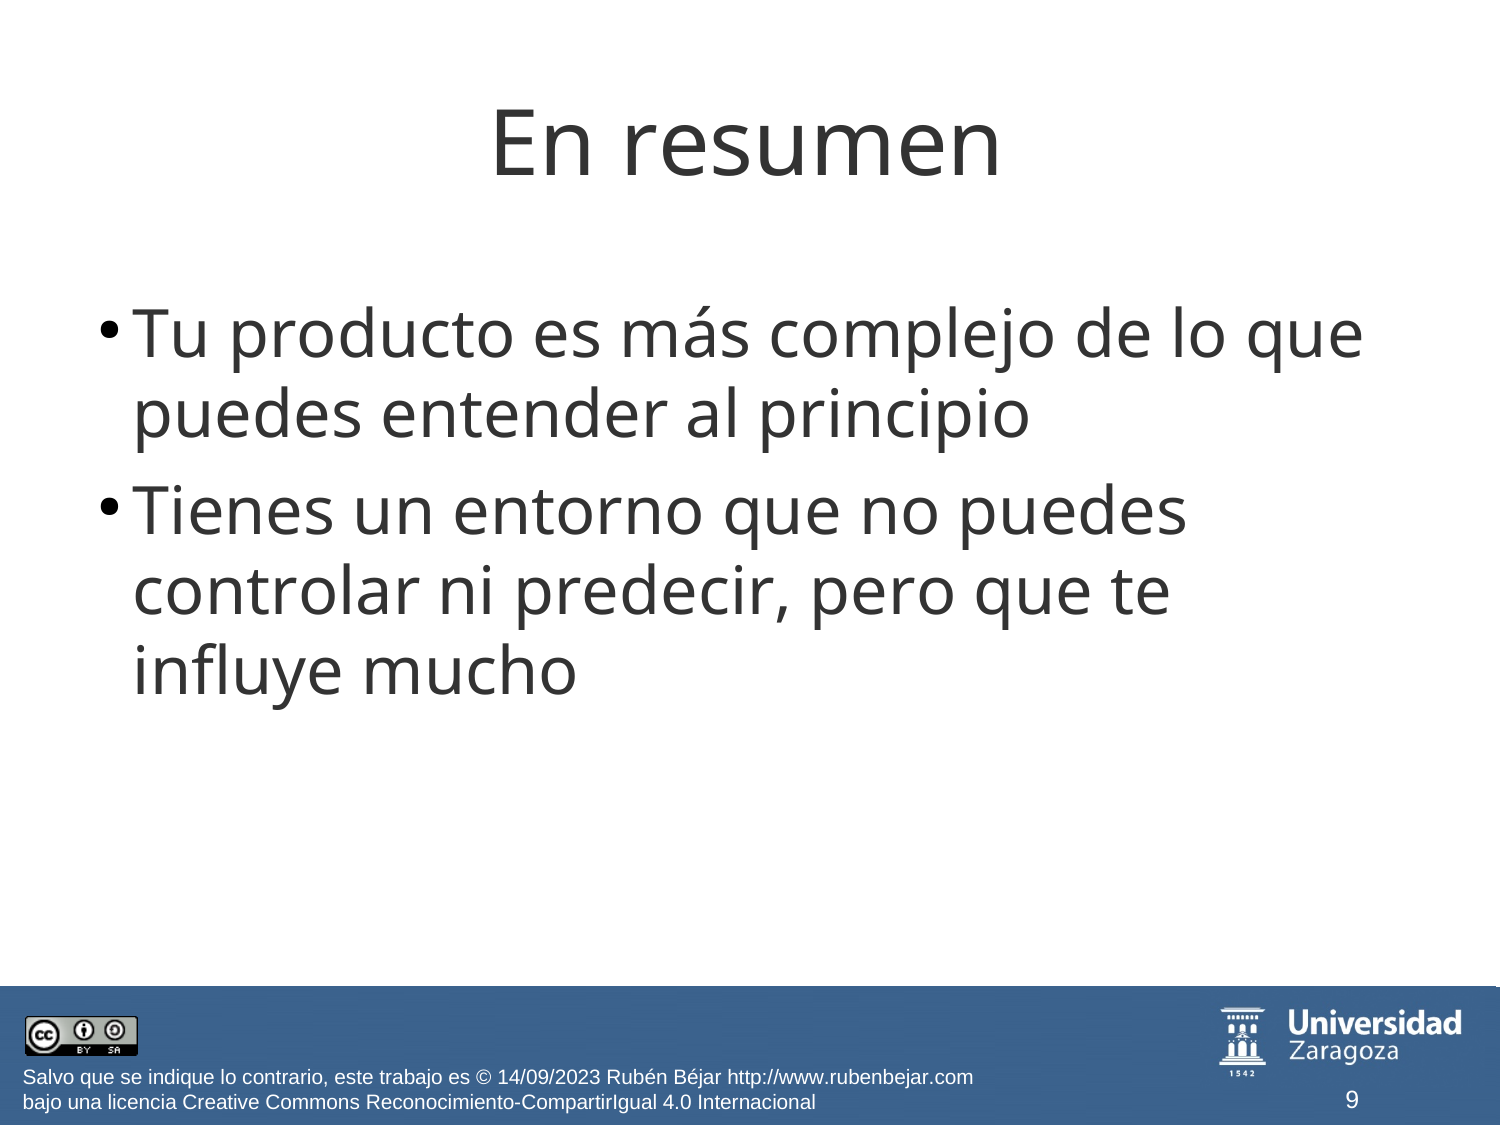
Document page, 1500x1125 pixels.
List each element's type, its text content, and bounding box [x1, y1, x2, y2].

list Tu producto es más complejo de lo que puedes entender al principio Tienes un entorno que no puedes controlar ni predecir, pero que te influye mucho [82, 283, 1418, 957]
title En resumen [74, 21, 1420, 257]
picture [0, 986, 1500, 1125]
